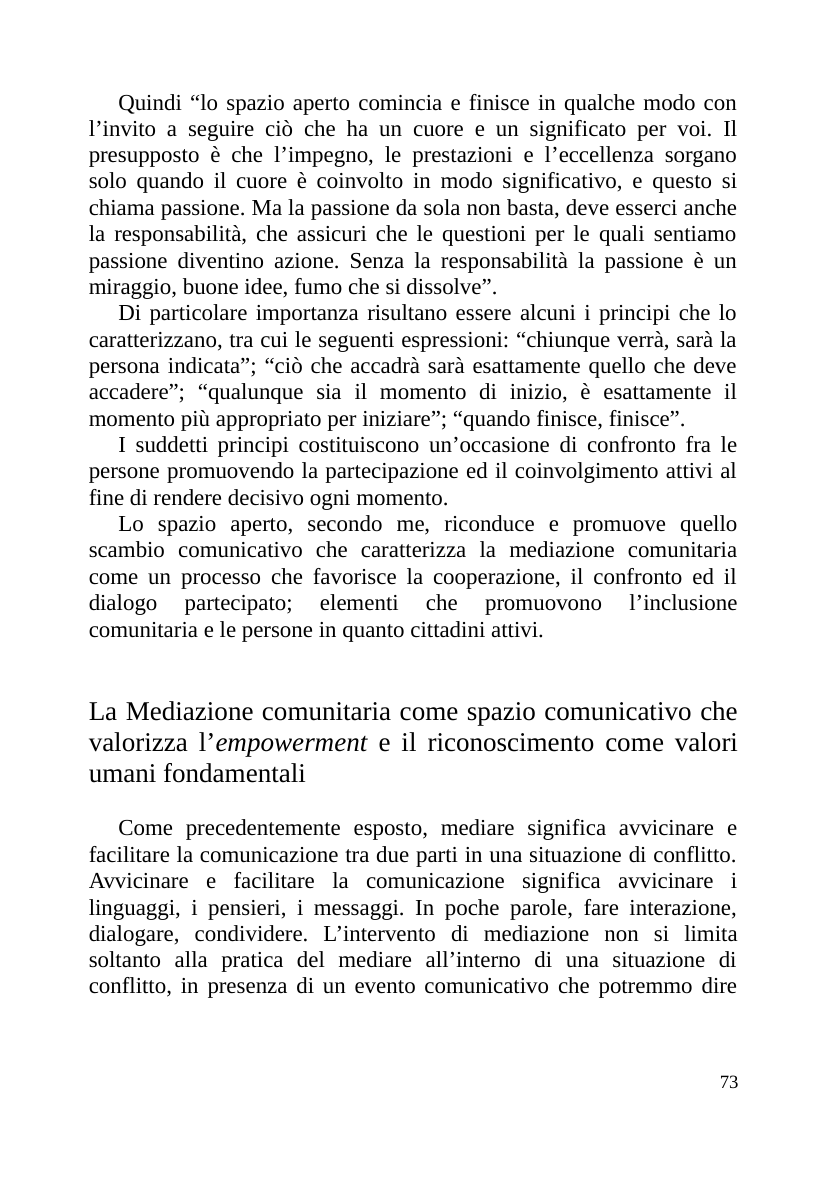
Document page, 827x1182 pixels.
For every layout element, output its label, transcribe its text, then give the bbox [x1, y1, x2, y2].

text I suddetti principi costituiscono un’occasione di confronto fra le persone promuovendo la partecipazione ed il coinvolgimento attivi al fine di rendere decisivo ogni momento. [88, 431, 738, 510]
text Come precedentemente esposto, mediare significa avvicinare e facilitare la comunicazione tra due parti in una situazione di conflitto. Avvicinare e facilitare la comunicazione significa avvicinare i linguaggi, i pensieri, i messaggi. In poche parole, fare interazione, dialogare, condividere. L’intervento di mediazione non si limita soltanto alla pratica del mediare all’interno di una situazione di conflitto, in presenza di un evento comunicativo che potremmo dire [88, 814, 738, 999]
text Lo spazio aperto, secondo me, riconduce e promuove quello scambio comunicativo che caratterizza la mediazione comunitaria come un processo che favorisce la cooperazione, il confronto ed il dialogo partecipato; elementi che promuovono l’inclusione comunitaria e le persone in quanto cittadini attivi. [88, 510, 738, 642]
text Quindi “lo spazio aperto comincia e finisce in qualche modo con l’invito a seguire ciò che ha un cuore e un significato per voi. Il presupposto è che l’impegno, le prestazioni e l’eccellenza sorgano solo quando il cuore è coinvolto in modo significativo, e questo si chiama passione. Ma la passione da sola non basta, deve esserci anche la responsabilità, che assicuri che le questioni per le quali sentiamo passione diventino azione. Senza la responsabilità la passione è un miraggio, buone idee, fumo che si dissolve”. [88, 88, 738, 299]
subtitle La Mediazione comunitaria come spazio comunicativo che valorizza l’empowerment e il riconoscimento come valori umani fondamentali [88, 695, 738, 788]
text Di particolare importanza risultano essere alcuni i principi che lo caratterizzano, tra cui le seguenti espressioni: “chiunque verrà, sarà la persona indicata”; “ciò che accadrà sarà esattamente quello che deve accadere”; “qualunque sia il momento di inizio, è esattamente il momento più appropriato per iniziare”; “quando finisce, finisce”. [88, 299, 738, 431]
